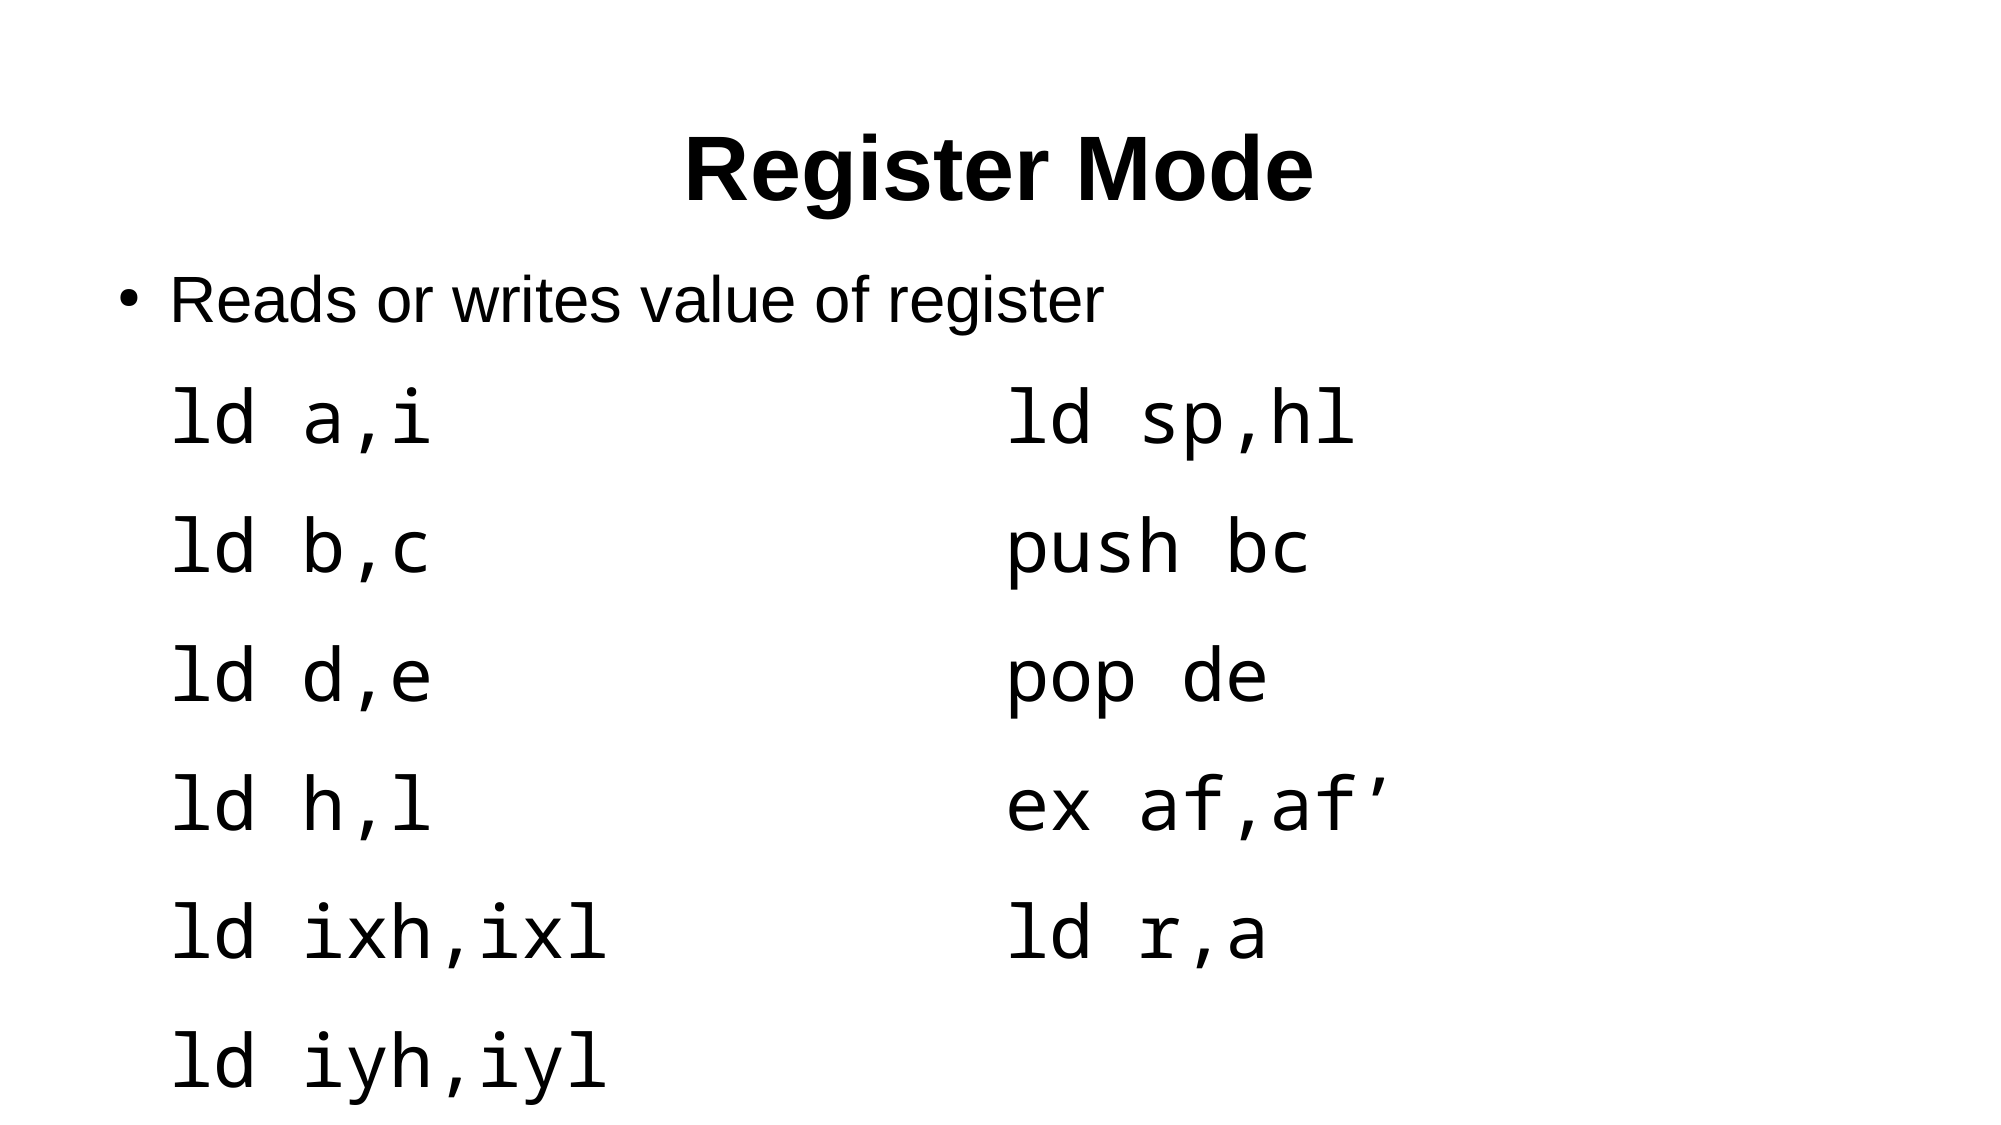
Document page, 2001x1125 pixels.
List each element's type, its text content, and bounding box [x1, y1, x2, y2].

list Reads or writes value of register ld a,i ld sp,hl ld b,c push bc ld d,e pop de ld h,l ex af,af’ ld ixh,ixl ld r,a ld iyh,iyl [99, 263, 1900, 1111]
title Register Mode [137, 59, 1863, 263]
